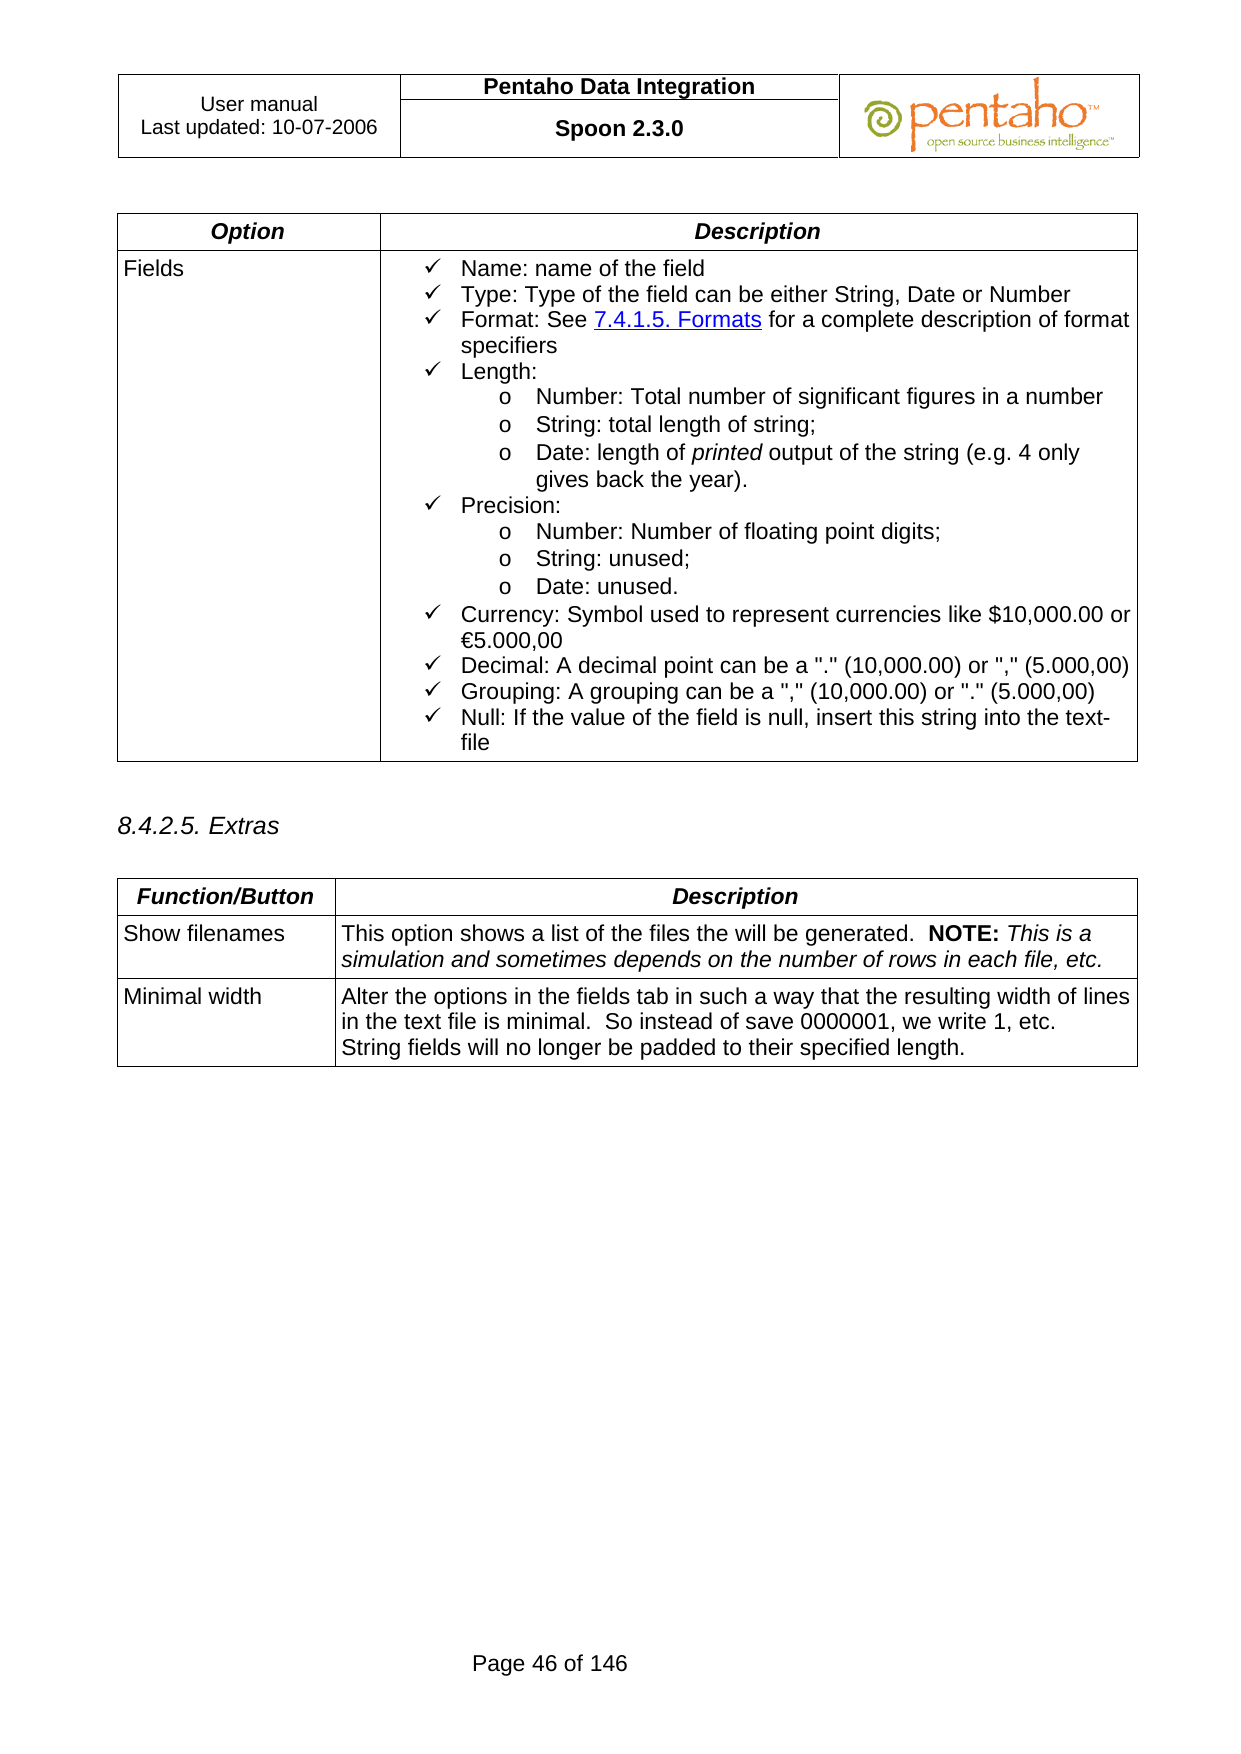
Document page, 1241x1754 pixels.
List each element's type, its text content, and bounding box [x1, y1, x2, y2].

subtitle Extras [117, 812, 1137, 840]
table_cell This option shows a list of the files the will be generated. NOTE: This is a simulation and sometimes depends on the number of rows in each file, etc. [336, 916, 1137, 978]
table_cell Fields [118, 251, 380, 761]
table_cell Name: name of the field Type: Type of the field can be either String, Date or Number Format: See 7.4.1.5. Formats for a complete description of format specifiers Length: Number: Total number of significant figures in a number String: total length of string; Date: length of printed output of the string (e.g. 4 only gives back the year). Precision: Number: Number of floating point digits; String: unused; Date: unused. Currency: Symbol used to represent currencies like $10,000.00 or €5.000,00 Decimal: A decimal point can be a "." (10,000.00) or "," (5.000,00) Grouping: A grouping can be a "," (10,000.00) or "." (5.000,00) Null: If the value of the field is null, insert this string into the text-file [381, 251, 1137, 761]
table_header Option [118, 214, 380, 250]
table_header Description [381, 214, 1137, 250]
table_cell Minimal width [118, 979, 335, 1066]
table_header Description [336, 879, 1137, 915]
table_cell Alter the options in the fields tab in such a way that the resulting width of lines in the text file is minimal. So instead of save 0000001, we write 1, etc. String fields will no longer be padded to their specified length. [336, 979, 1137, 1066]
table_cell Show filenames [118, 916, 335, 978]
table_header Function/Button [118, 879, 335, 915]
